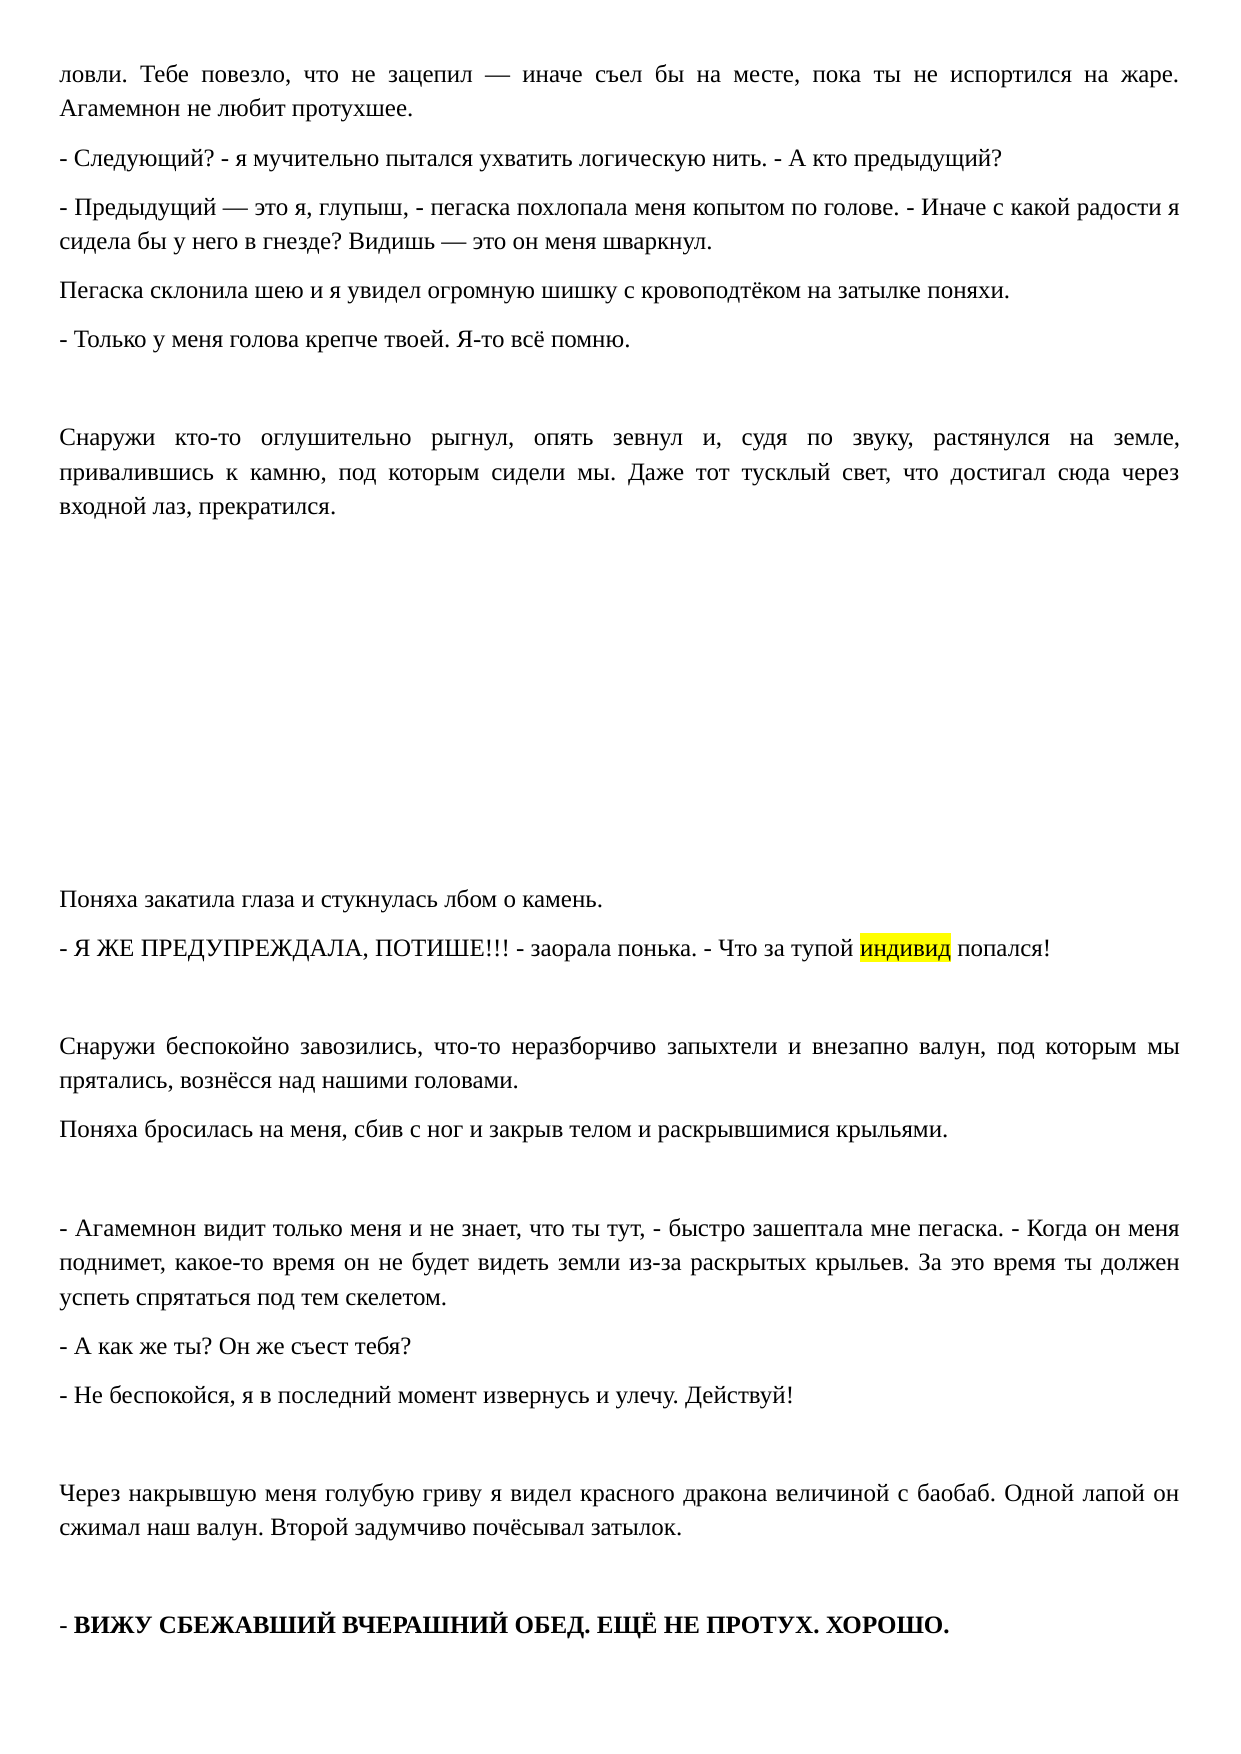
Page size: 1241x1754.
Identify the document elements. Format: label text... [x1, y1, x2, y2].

text Пегаска склонила шею и я увидел огромную шишку с кровоподтёком на затылке поняхи. [59, 275, 1181, 304]
text - А как же ты? Он же съест тебя? [59, 1331, 1181, 1359]
text Поняха закатила глаза и стукнулась лбом о камень. [59, 884, 1181, 913]
text Поняха бросилась на меня, сбив с ног и закрыв телом и раскрывшимися крыльями. [59, 1114, 1181, 1143]
text Снаружи кто-то оглушительно рыгнул, опять зевнул и, судя по звуку, растянулся на земле, привалившись к камню, под которым сидели мы. Даже тот тусклый свет, что достигал сюда через входной лаз, прекратился. [59, 422, 1181, 520]
text - Только у меня голова крепче твоей. Я-то всё помню. [59, 324, 1181, 353]
text - Следующий? - я мучительно пытался ухватить логическую нить. - А кто предыдущий? [59, 143, 1181, 171]
text - Предыдущий — это я, глупыш, - пегаска похлопала меня копытом по голове. - Иначе с какой радости я сидела бы у него в гнезде? Видишь — это он меня шваркнул. [59, 192, 1181, 255]
text - ВИЖУ СБЕЖАВШИЙ ВЧЕРАШНИЙ ОБЕД. ЕЩЁ НЕ ПРОТУХ. ХОРОШО. [59, 1611, 1181, 1639]
text Снаружи беспокойно завозились, что-то неразборчиво запыхтели и внезапно валун, под которым мы прятались, вознёсся над нашими головами. [59, 1031, 1181, 1094]
text - Я ЖЕ ПРЕДУПРЕЖДАЛА, ПОТИШЕ!!! - заорала понька. - Что за тупой индивид попался! [59, 933, 1181, 962]
text ловли. Тебе повезло, что не зацепил — иначе съел бы на месте, пока ты не испортился на жаре. Агамемнон не любит протухшее. [59, 59, 1181, 122]
text - Агамемнон видит только меня и не знает, что ты тут, - быстро зашептала мне пегаска. - Когда он меня поднимет, какое-то время он не будет видеть земли из-за раскрытых крыльев. За это время ты должен успеть спрятаться под тем скелетом. [59, 1213, 1181, 1310]
text Через накрывшую меня голубую гриву я видел красного дракона величиной с баобаб. Одной лапой он сжимал наш валун. Второй задумчиво почёсывал затылок. [59, 1478, 1181, 1541]
text - Не беспокойся, я в последний момент извернусь и улечу. Действуй! [59, 1380, 1181, 1408]
